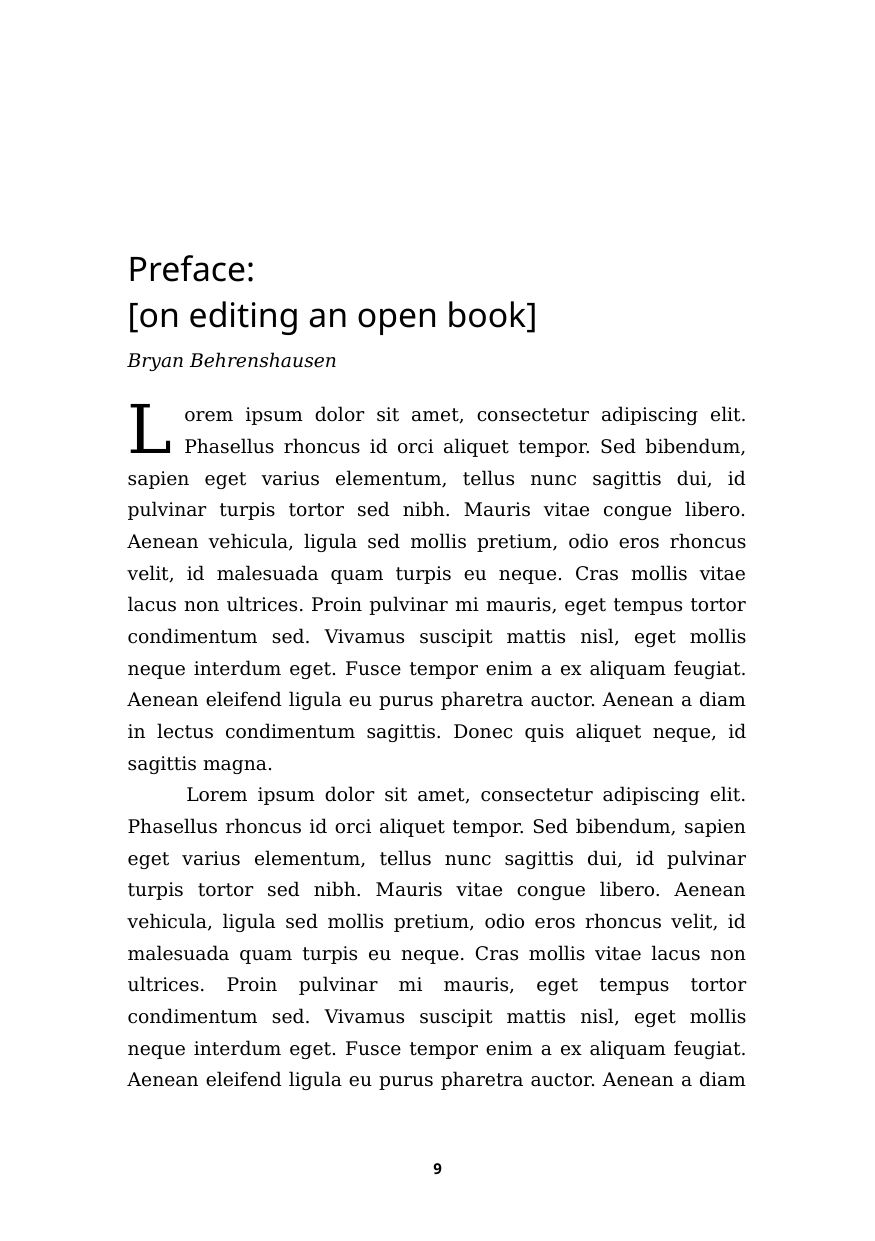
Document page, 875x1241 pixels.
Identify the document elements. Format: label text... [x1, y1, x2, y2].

text Lorem ipsum dolor sit amet, consectetur adipiscing elit. Phasellus rhoncus id orci aliquet tempor. Sed bibendum, sapien eget varius elementum, tellus nunc sagittis dui, id pulvinar turpis tortor sed nibh. Mauris vitae congue libero. Aenean vehicula, ligula sed mollis pretium, odio eros rhoncus velit, id malesuada quam turpis eu neque. Cras mollis vitae lacus non ultrices. Proin pulvinar mi mauris, eget tempus tortor condimentum sed. Vivamus suscipit mattis nisl, eget mollis neque interdum eget. Fusce tempor enim a ex aliquam feugiat. Aenean eleifend ligula eu purus pharetra auctor. Aenean a diam [127, 784, 747, 1091]
subtitle Preface: [on editing an open book] [127, 246, 747, 338]
text Bryan Behrenshausen [127, 350, 747, 372]
text Lorem ipsum dolor sit amet, consectetur adipiscing elit. Phasellus rhoncus id orci aliquet tempor. Sed bibendum, sapien eget varius elementum, tellus nunc sagittis dui, id pulvinar turpis tortor sed nibh. Mauris vitae congue libero. Aenean vehicula, ligula sed mollis pretium, odio eros rhoncus velit, id malesuada quam turpis eu neque. Cras mollis vitae lacus non ultrices. Proin pulvinar mi mauris, eget tempus tortor condimentum sed. Vivamus suscipit mattis nisl, eget mollis neque interdum eget. Fusce tempor enim a ex aliquam feugiat. Aenean eleifend ligula eu purus pharetra auctor. Aenean a diam in lectus condimentum sagittis. Donec quis aliquet neque, id sagittis magna. [127, 404, 747, 774]
